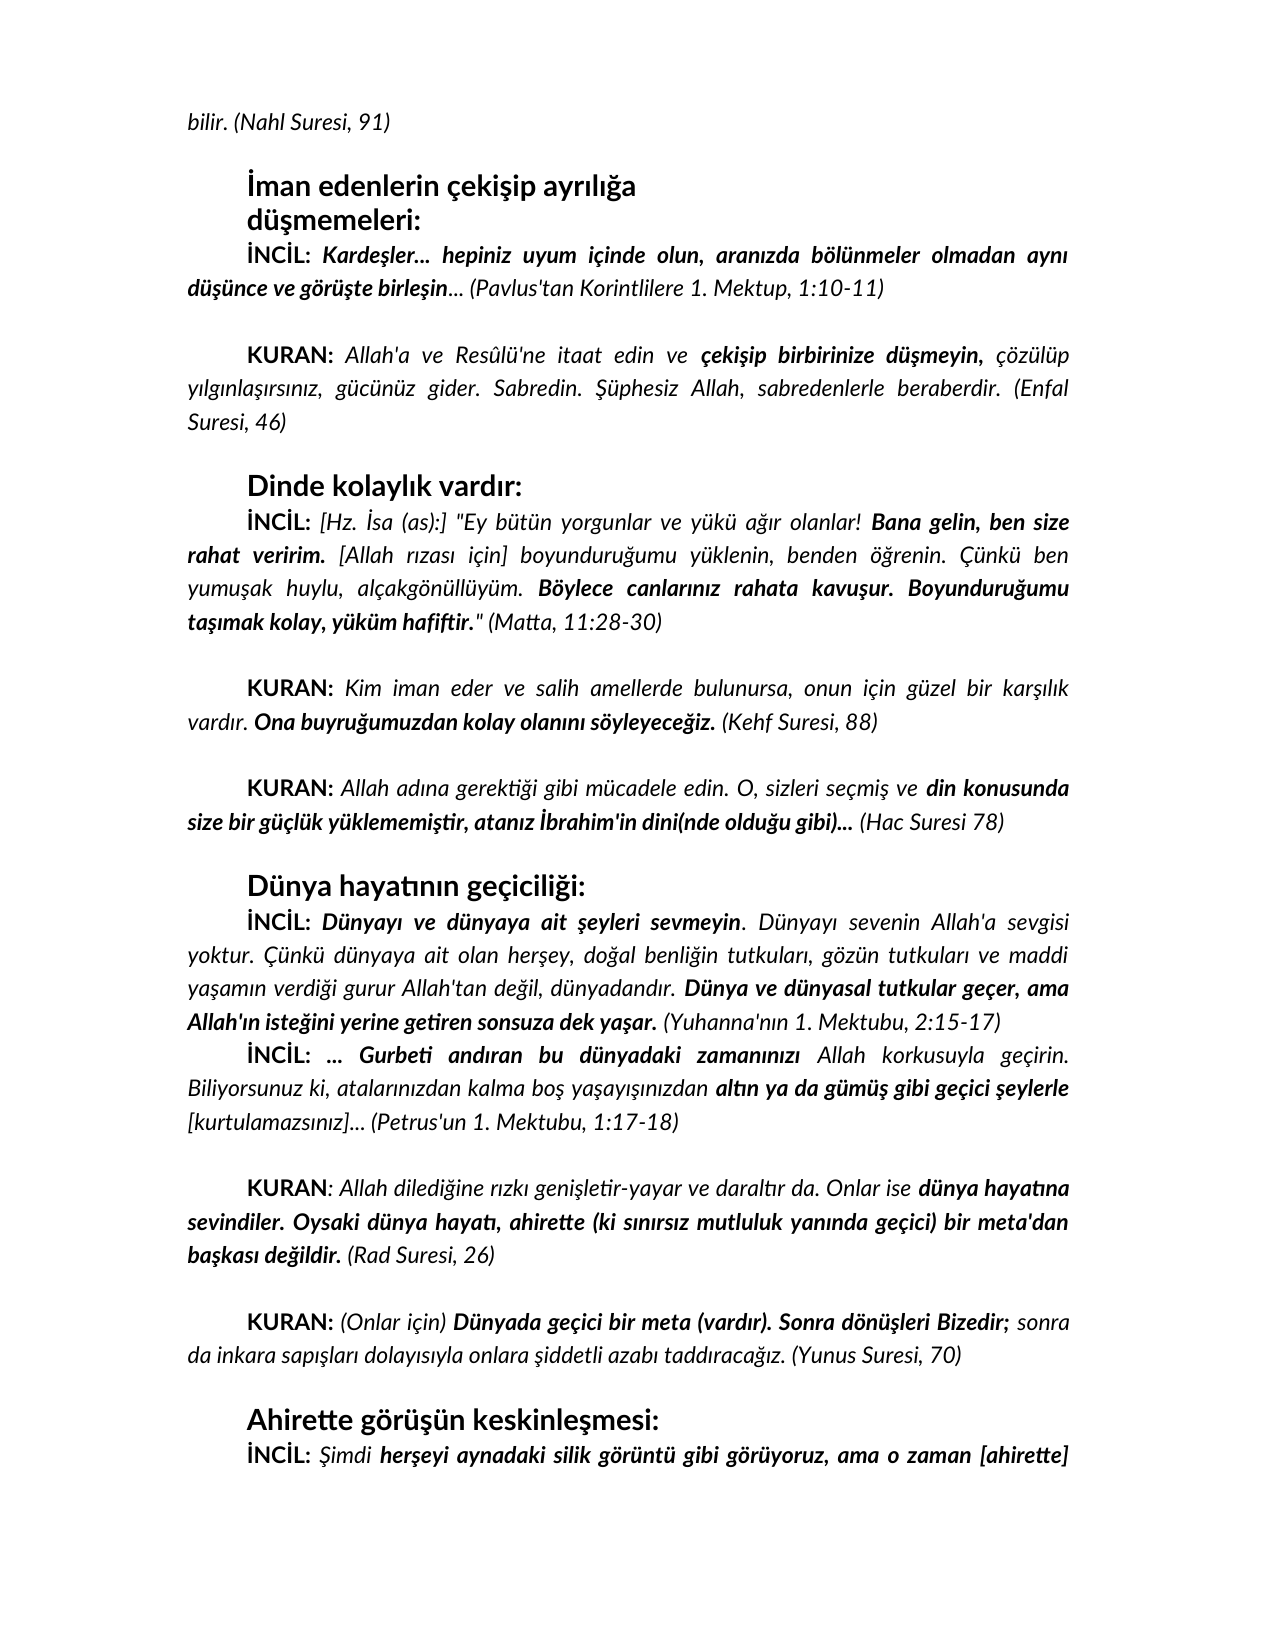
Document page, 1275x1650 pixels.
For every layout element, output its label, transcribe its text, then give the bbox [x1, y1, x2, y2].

text İNCİL: Şimdi herşeyi aynadaki silik görüntü gibi görüyoruz, ama o zaman [ahirette] [187, 1437, 1070, 1470]
text KURAN: Allah dilediğine rızkı genişletir-yayar ve daraltır da. Onlar ise dünya hayatına sevindiler. Oysaki dünya hayatı, ahirette (ki sınırsız mutluluk yanında geçici) bir meta'dan başkası değildir. (Rad Suresi, 26) [187, 1170, 1070, 1270]
text KURAN: Allah adına gerektiği gibi mücadele edin. O, sizleri seçmiş ve din konusunda size bir güçlük yüklememiştir, atanız İbrahim'in dini(nde olduğu gibi)... (Hac Suresi 78) [187, 770, 1070, 837]
text bilir. (Nahl Suresi, 91) [187, 103, 1070, 137]
text Ahirette görüşün keskinleşmesi: [187, 1403, 1070, 1437]
text Dinde kolaylık vardır: [187, 470, 1070, 503]
text İNCİL: ... Gurbeti andıran bu dünyadaki zamanınızı Allah korkusuyla geçirin. Biliyorsunuz ki, atalarınızdan kalma boş yaşayışınızdan altın ya da gümüş gibi geçici şeylerle [kurtulamazsınız]... (Petrus'un 1. Mektubu, 1:17-18) [187, 1037, 1070, 1137]
text KURAN: Allah'a ve Resûlü'ne itaat edin ve çekişip birbirinize düşmeyin, çözülüp yılgınlaşırsınız, gücünüz gider. Sabredin. Şüphesiz Allah, sabredenlerle beraberdir. (Enfal Suresi, 46) [187, 337, 1070, 437]
text İNCİL: Dünyayı ve dünyaya ait şeyleri sevmeyin. Dünyayı sevenin Allah'a sevgisi yoktur. Çünkü dünyaya ait olan herşey, doğal benliğin tutkuları, gözün tutkuları ve maddi yaşamın verdiği gurur Allah'tan değil, dünyadandır. Dünya ve dünyasal tutkular geçer, ama Allah'ın isteğini yerine getiren sonsuza dek yaşar. (Yuhanna'nın 1. Mektubu, 2:15-17) [187, 903, 1070, 1037]
text Dünya hayatının geçiciliği: [187, 870, 1070, 903]
text İNCİL: [Hz. İsa (as):] "Ey bütün yorgunlar ve yükü ağır olanlar! Bana gelin, ben size rahat veririm. [Allah rızası için] boyunduruğumu yüklenin, benden öğrenin. Çünkü ben yumuşak huylu, alçakgönüllüyüm. Böylece canlarınız rahata kavuşur. Boyunduruğumu taşımak kolay, yüküm hafiftir." (Matta, 11:28-30) [187, 503, 1070, 637]
text İman edenlerin çekişip ayrılığa [187, 170, 1070, 203]
text İNCİL: Kardeşler... hepiniz uyum içinde olun, aranızda bölünmeler olmadan aynı düşünce ve görüşte birleşin... (Pavlus'tan Korintlilere 1. Mektup, 1:10-11) [187, 237, 1070, 303]
text düşmemeleri: [187, 203, 1070, 237]
text KURAN: (Onlar için) Dünyada geçici bir meta (vardır). Sonra dönüşleri Bizedir; sonra da inkara sapışları dolayısıyla onlara şiddetli azabı taddıracağız. (Yunus Suresi, 70) [187, 1303, 1070, 1370]
text KURAN: Kim iman eder ve salih amellerde bulunursa, onun için güzel bir karşılık vardır. Ona buyruğumuzdan kolay olanını söyleyeceğiz. (Kehf Suresi, 88) [187, 670, 1070, 737]
